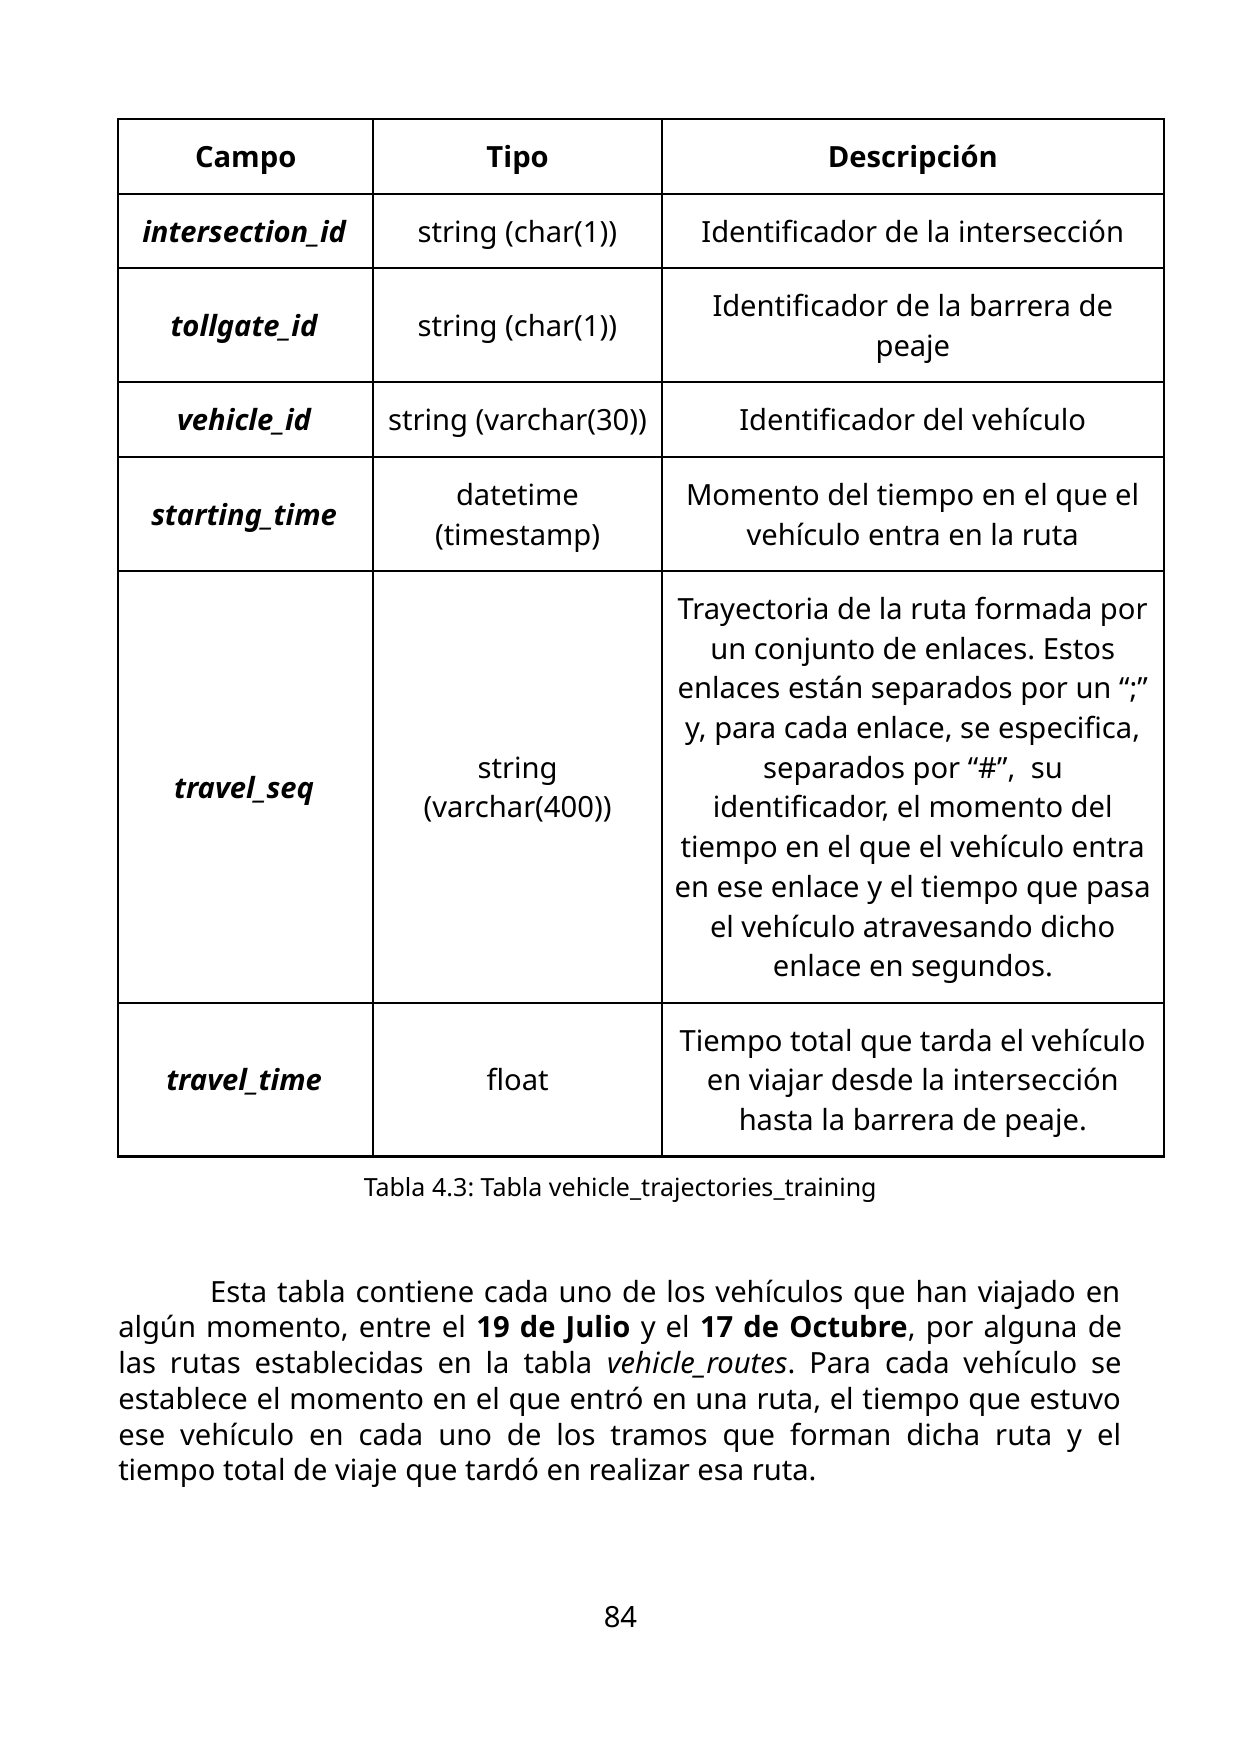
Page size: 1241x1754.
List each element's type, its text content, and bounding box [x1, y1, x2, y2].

table_header Descripción [663, 120, 1163, 193]
table_cell string (char(1)) [374, 269, 661, 381]
table_cell Tiempo total que tarda el vehículo en viajar desde la intersección hasta la barrera de peaje. [663, 1004, 1163, 1155]
table_cell Identificador del vehículo [663, 383, 1163, 456]
table_cell intersection_id [119, 195, 372, 267]
table_cell string (varchar(30)) [374, 383, 661, 456]
table_cell datetime (timestamp) [374, 458, 661, 570]
table_header Campo [119, 120, 372, 193]
table_cell Trayectoria de la ruta formada por un conjunto de enlaces. Estos enlaces están separados por un “;” y, para cada enlace, se especifica, separados por “#”, su identificador, el momento del tiempo en el que el vehículo entra en ese enlace y el tiempo que pasa el vehículo atravesando dicho enlace en segundos. [663, 572, 1163, 1002]
table_cell float [374, 1004, 661, 1155]
table_header Tipo [374, 120, 661, 193]
table_cell starting_time [119, 458, 372, 570]
table_cell vehicle_id [119, 383, 372, 456]
table_cell Identificador de la intersección [663, 195, 1163, 267]
table_cell travel_time [119, 1004, 372, 1155]
text Esta tabla contiene cada uno de los vehículos que han viajado en algún momento, entre el 19 de Julio y el 17 de Octubre, por alguna de las rutas establecidas en la tabla vehicle_routes. Para cada vehículo se establece el momento en el que entró en una ruta, el tiempo que estuvo ese vehículo en cada uno de los tramos que forman dicha ruta y el tiempo total de viaje que tardó en realizar esa ruta. [118, 1271, 1122, 1489]
text Tabla 4.3: Tabla vehicle_trajectories_training [118, 1170, 1122, 1204]
table_cell travel_seq [119, 572, 372, 1002]
table_cell string (varchar(400)) [374, 572, 661, 1002]
table_cell Identificador de la barrera de peaje [663, 269, 1163, 381]
table_cell tollgate_id [119, 269, 372, 381]
table_cell Momento del tiempo en el que el vehículo entra en la ruta [663, 458, 1163, 570]
table_cell string (char(1)) [374, 195, 661, 267]
